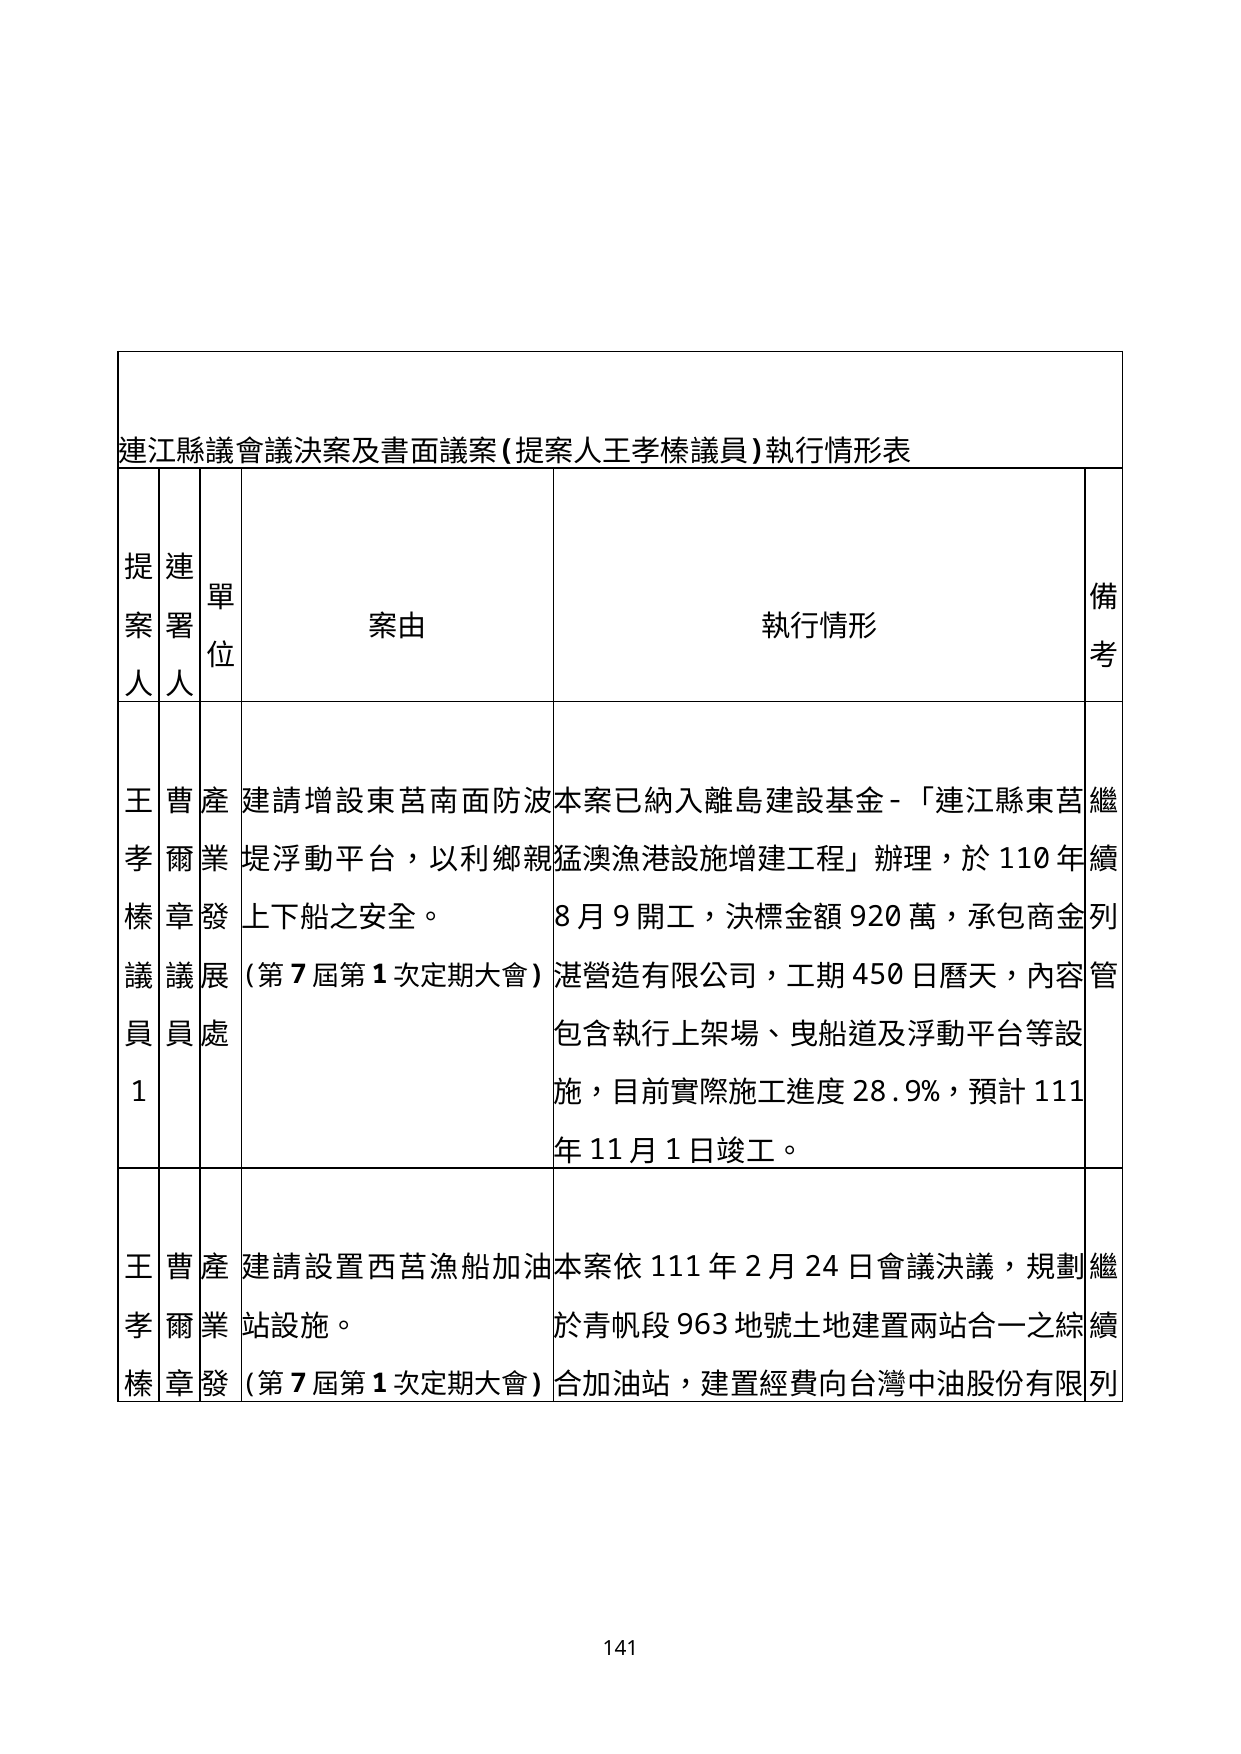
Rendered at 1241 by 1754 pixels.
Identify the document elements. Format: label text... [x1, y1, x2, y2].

table_cell 建請增設東莒南面防波堤浮動平台，以利鄉親上下船之安全。 (第7屆第1次定期大會) [242, 702, 553, 1167]
table_cell 提案人 [119, 469, 158, 701]
table_cell 本案已納入離島建設基金-「連江縣東莒猛澳漁港設施增建工程」辦理，於110年8月9開工，決標金額920萬，承包商金湛營造有限公司，工期450日曆天，內容包含執行上架場、曳船道及浮動平台等設施，目前實際施工進度28.9%，預計111年11月1日竣工。 [554, 702, 1084, 1167]
table_cell 曹爾章議員 [160, 702, 199, 1167]
table_cell 備考 [1086, 469, 1122, 701]
table_cell 連署人 [160, 469, 199, 701]
table_cell 王孝榛議員1 [119, 702, 158, 1167]
table_cell 單位 [201, 469, 241, 701]
table_header 連江縣議會議決案及書面議案(提案人王孝榛議員)執行情形表 [119, 352, 1122, 467]
table_cell 繼續列 [1086, 1169, 1122, 1401]
table_cell 產業發 [201, 1169, 241, 1401]
table_cell 執行情形 [554, 469, 1084, 701]
table_cell 曹爾章 [160, 1169, 199, 1401]
table_cell 本案依111年2月24日會議決議，規劃於青帆段963地號土地建置兩站合一之綜合加油站，建置經費向台灣中油股份有限 [554, 1169, 1084, 1401]
table_cell 王孝榛 [119, 1169, 158, 1401]
table_cell 繼續列管 [1086, 702, 1122, 1167]
table_cell 案由 [242, 469, 553, 701]
table_cell 產業發展處 [201, 702, 241, 1167]
table_cell 建請設置西莒漁船加油站設施。 (第7屆第1次定期大會) [242, 1169, 553, 1401]
